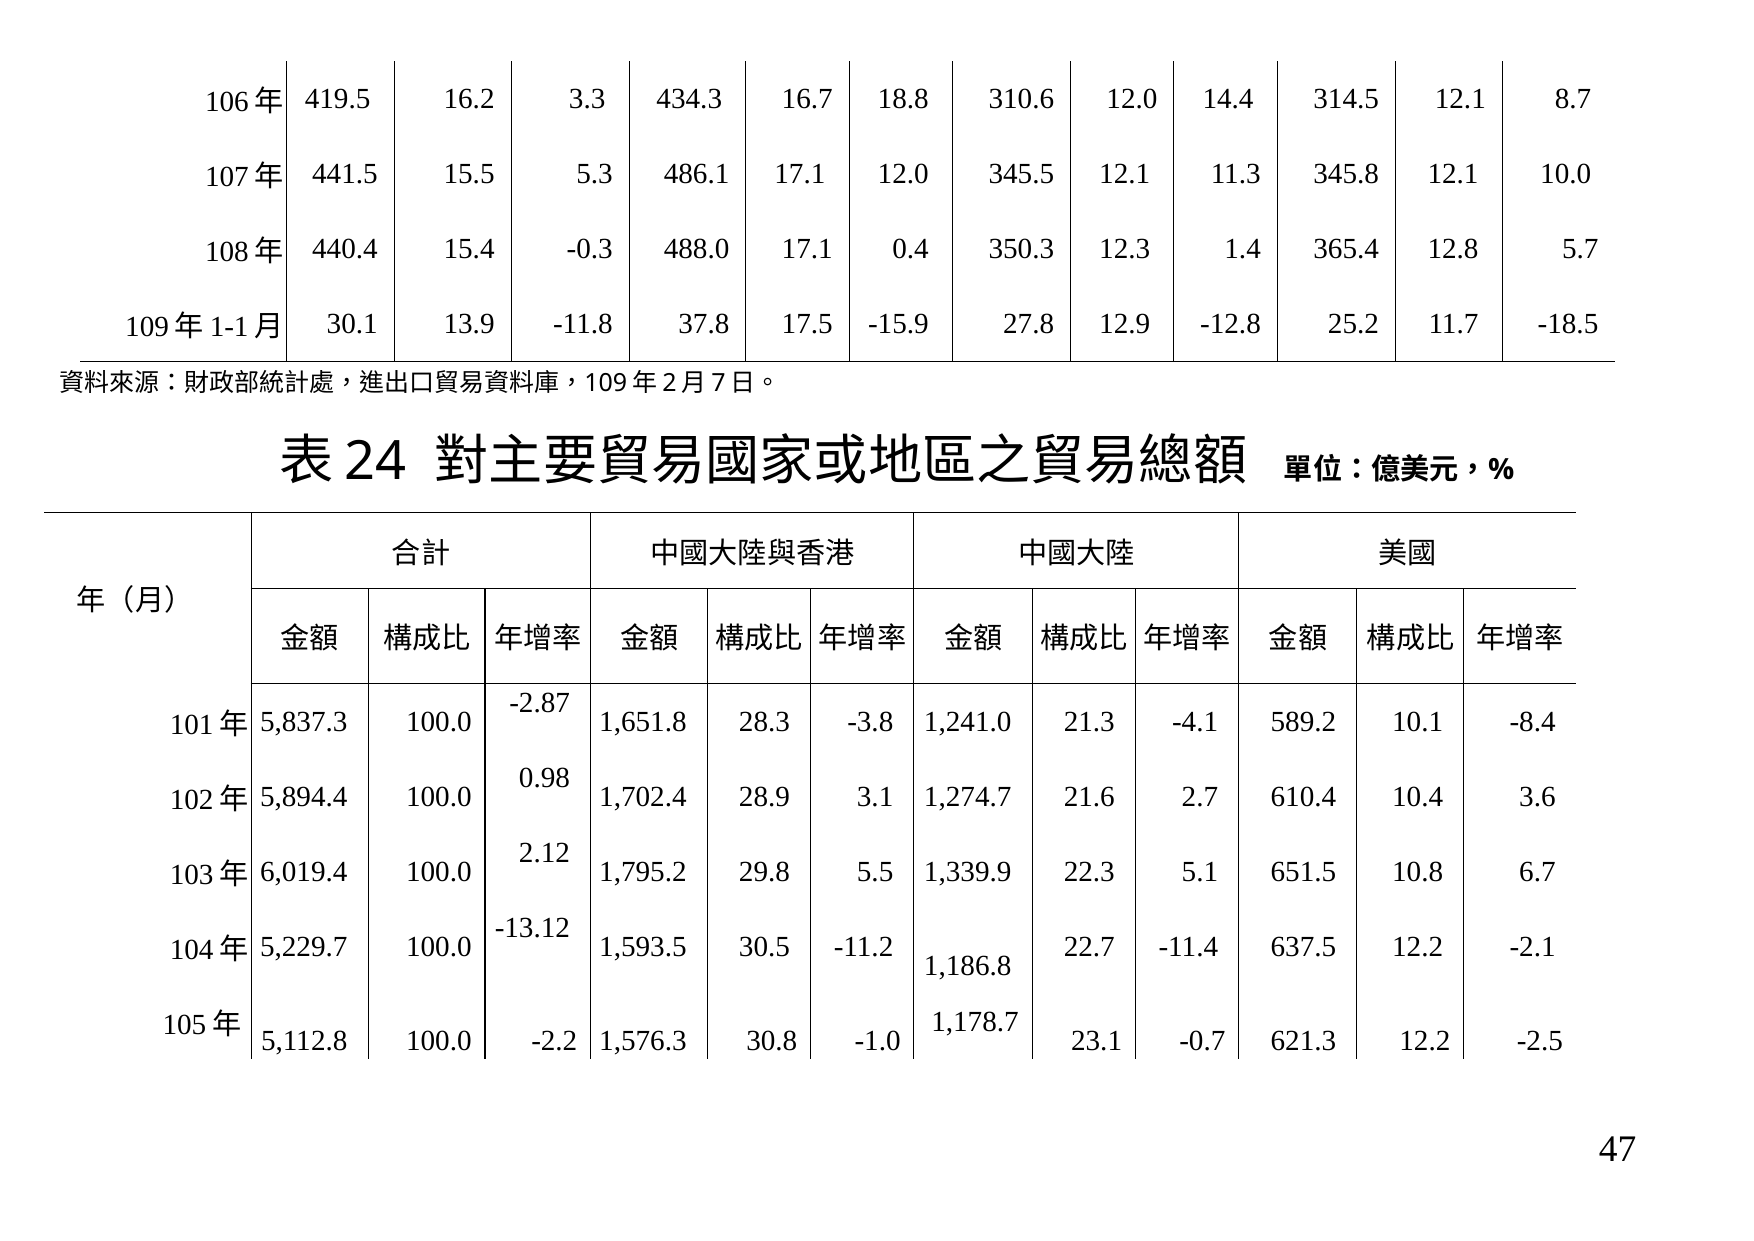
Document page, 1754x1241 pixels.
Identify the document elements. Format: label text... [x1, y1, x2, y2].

table_cell 30.8 [708, 984, 810, 1059]
table_cell -0.3 [512, 211, 629, 286]
table_cell 3.6 [1464, 759, 1576, 834]
table_cell -12.8 [1174, 286, 1277, 361]
table_cell 14.4 [1174, 61, 1277, 136]
table_cell 12.1 [1396, 61, 1502, 136]
table_cell -2.87 [486, 684, 590, 759]
table_cell -18.5 [1503, 286, 1615, 361]
table_cell 12.2 [1357, 909, 1463, 984]
table_cell 419.5 [287, 61, 394, 136]
table_cell 17.5 [746, 286, 849, 361]
table_header 年（月） [44, 513, 251, 683]
table_cell 6,019.4 [252, 834, 368, 909]
subtitle 表24 對主要貿易國家或地區之貿易總額 單位：億美元，% [59, 399, 1636, 512]
table_cell 651.5 [1239, 834, 1356, 909]
table_header 中國大陸 [914, 513, 1238, 588]
table_cell 1,186.8 [914, 909, 1032, 984]
table_cell 104年 [44, 909, 251, 984]
table_cell 610.4 [1239, 759, 1356, 834]
table_cell 345.5 [953, 136, 1070, 211]
table_cell 100.0 [369, 759, 484, 834]
table_cell 1,576.3 [591, 984, 707, 1059]
table_cell 29.8 [708, 834, 810, 909]
table_cell 11.3 [1174, 136, 1277, 211]
table_cell 100.0 [369, 909, 484, 984]
table_cell 637.5 [1239, 909, 1356, 984]
table_cell 15.5 [395, 136, 511, 211]
table_header 美國 [1239, 513, 1576, 588]
table_cell 年增率 [1136, 589, 1238, 683]
table_cell -2.2 [486, 984, 590, 1059]
table_cell 1,702.4 [591, 759, 707, 834]
table_cell 10.0 [1503, 136, 1615, 211]
table_cell 22.7 [1033, 909, 1135, 984]
table_cell 1,593.5 [591, 909, 707, 984]
table_cell 12.0 [850, 136, 952, 211]
table_cell 5,894.4 [252, 759, 368, 834]
table_cell 103年 [44, 834, 251, 909]
table_cell 28.9 [708, 759, 810, 834]
table_cell 16.7 [746, 61, 849, 136]
table_cell 105年 [44, 984, 251, 1059]
table_cell 100.0 [369, 834, 484, 909]
table_cell 1,795.2 [591, 834, 707, 909]
table_cell 21.3 [1033, 684, 1135, 759]
table_cell 3.3 [512, 61, 629, 136]
table_cell 108年 [80, 211, 286, 286]
table_cell -11.8 [512, 286, 629, 361]
table_cell 107年 [80, 136, 286, 211]
table_cell 3.1 [811, 759, 913, 834]
table_cell 310.6 [953, 61, 1070, 136]
table_cell 488.0 [630, 211, 745, 286]
table_header 合計 [252, 513, 590, 588]
table_cell 12.1 [1071, 136, 1173, 211]
table_cell 109年1-1月 [80, 286, 286, 361]
table_cell 18.8 [850, 61, 952, 136]
table_cell 37.8 [630, 286, 745, 361]
table_cell 12.9 [1071, 286, 1173, 361]
table_cell 1.4 [1174, 211, 1277, 286]
table_cell 5,112.8 [252, 984, 368, 1059]
table_cell 12.0 [1071, 61, 1173, 136]
table_cell 365.4 [1278, 211, 1395, 286]
table_cell 1,339.9 [914, 834, 1032, 909]
table_cell 金額 [1239, 589, 1356, 683]
table_cell 10.1 [1357, 684, 1463, 759]
table_cell 2.7 [1136, 759, 1238, 834]
table_cell 22.3 [1033, 834, 1135, 909]
table_cell -13.12 [486, 909, 590, 984]
table_cell -0.7 [1136, 984, 1238, 1059]
table_cell 1,651.8 [591, 684, 707, 759]
table_cell -2.1 [1464, 909, 1576, 984]
table_cell -11.2 [811, 909, 913, 984]
table_cell 30.1 [287, 286, 394, 361]
table_cell 0.98 [486, 759, 590, 834]
table_header 中國大陸與香港 [591, 513, 913, 588]
table_cell 106年 [80, 61, 286, 136]
table_cell 構成比 [1033, 589, 1135, 683]
table_cell 年增率 [811, 589, 913, 683]
table_cell 12.1 [1396, 136, 1502, 211]
table_cell 10.8 [1357, 834, 1463, 909]
table_cell 金額 [914, 589, 1032, 683]
table_cell 5.5 [811, 834, 913, 909]
table_cell 5,229.7 [252, 909, 368, 984]
table_cell 12.2 [1357, 984, 1463, 1059]
table_cell 621.3 [1239, 984, 1356, 1059]
table_cell 486.1 [630, 136, 745, 211]
table_cell 23.1 [1033, 984, 1135, 1059]
table_cell 589.2 [1239, 684, 1356, 759]
table_cell 101年 [44, 683, 251, 759]
table_cell -15.9 [850, 286, 952, 361]
table_cell 1,274.7 [914, 759, 1032, 834]
table_cell 年增率 [1464, 589, 1576, 683]
table_cell -2.5 [1464, 984, 1576, 1059]
table_cell 年增率 [486, 589, 590, 683]
table_cell 1,178.7 [914, 984, 1032, 1059]
table_cell 5,837.3 [252, 684, 368, 759]
table_cell 2.12 [486, 834, 590, 909]
table_cell 5.7 [1503, 211, 1615, 286]
table_cell 345.8 [1278, 136, 1395, 211]
table_cell 27.8 [953, 286, 1070, 361]
table_cell 12.3 [1071, 211, 1173, 286]
table_cell 15.4 [395, 211, 511, 286]
table_cell -11.4 [1136, 909, 1238, 984]
table_cell 434.3 [630, 61, 745, 136]
table_cell 102年 [44, 759, 251, 834]
text 資料來源：財政部統計處，進出口貿易資料庫，109年2月7日。 [59, 362, 1636, 399]
table_cell 314.5 [1278, 61, 1395, 136]
table_cell -1.0 [811, 984, 913, 1059]
table_cell 5.3 [512, 136, 629, 211]
table_cell 構成比 [1357, 589, 1463, 683]
table_cell 17.1 [746, 211, 849, 286]
table_cell 8.7 [1503, 61, 1615, 136]
table_cell 11.7 [1396, 286, 1502, 361]
table_cell 441.5 [287, 136, 394, 211]
table_cell 12.8 [1396, 211, 1502, 286]
table_cell 構成比 [369, 589, 484, 683]
table_cell -4.1 [1136, 684, 1238, 759]
table_cell 構成比 [708, 589, 810, 683]
table_cell 100.0 [369, 984, 484, 1059]
table_cell 28.3 [708, 684, 810, 759]
table_cell 5.1 [1136, 834, 1238, 909]
table_cell 10.4 [1357, 759, 1463, 834]
table_cell 21.6 [1033, 759, 1135, 834]
table_cell 17.1 [746, 136, 849, 211]
table_cell 1,241.0 [914, 684, 1032, 759]
table_cell 6.7 [1464, 834, 1576, 909]
table_cell 25.2 [1278, 286, 1395, 361]
table_cell 13.9 [395, 286, 511, 361]
table_cell 30.5 [708, 909, 810, 984]
table_cell 0.4 [850, 211, 952, 286]
table_cell 16.2 [395, 61, 511, 136]
table_cell 金額 [252, 589, 368, 683]
table_cell 100.0 [369, 684, 484, 759]
table_cell 440.4 [287, 211, 394, 286]
table_cell 金額 [591, 589, 707, 683]
table_cell -3.8 [811, 684, 913, 759]
table_cell -8.4 [1464, 684, 1576, 759]
table_cell 350.3 [953, 211, 1070, 286]
